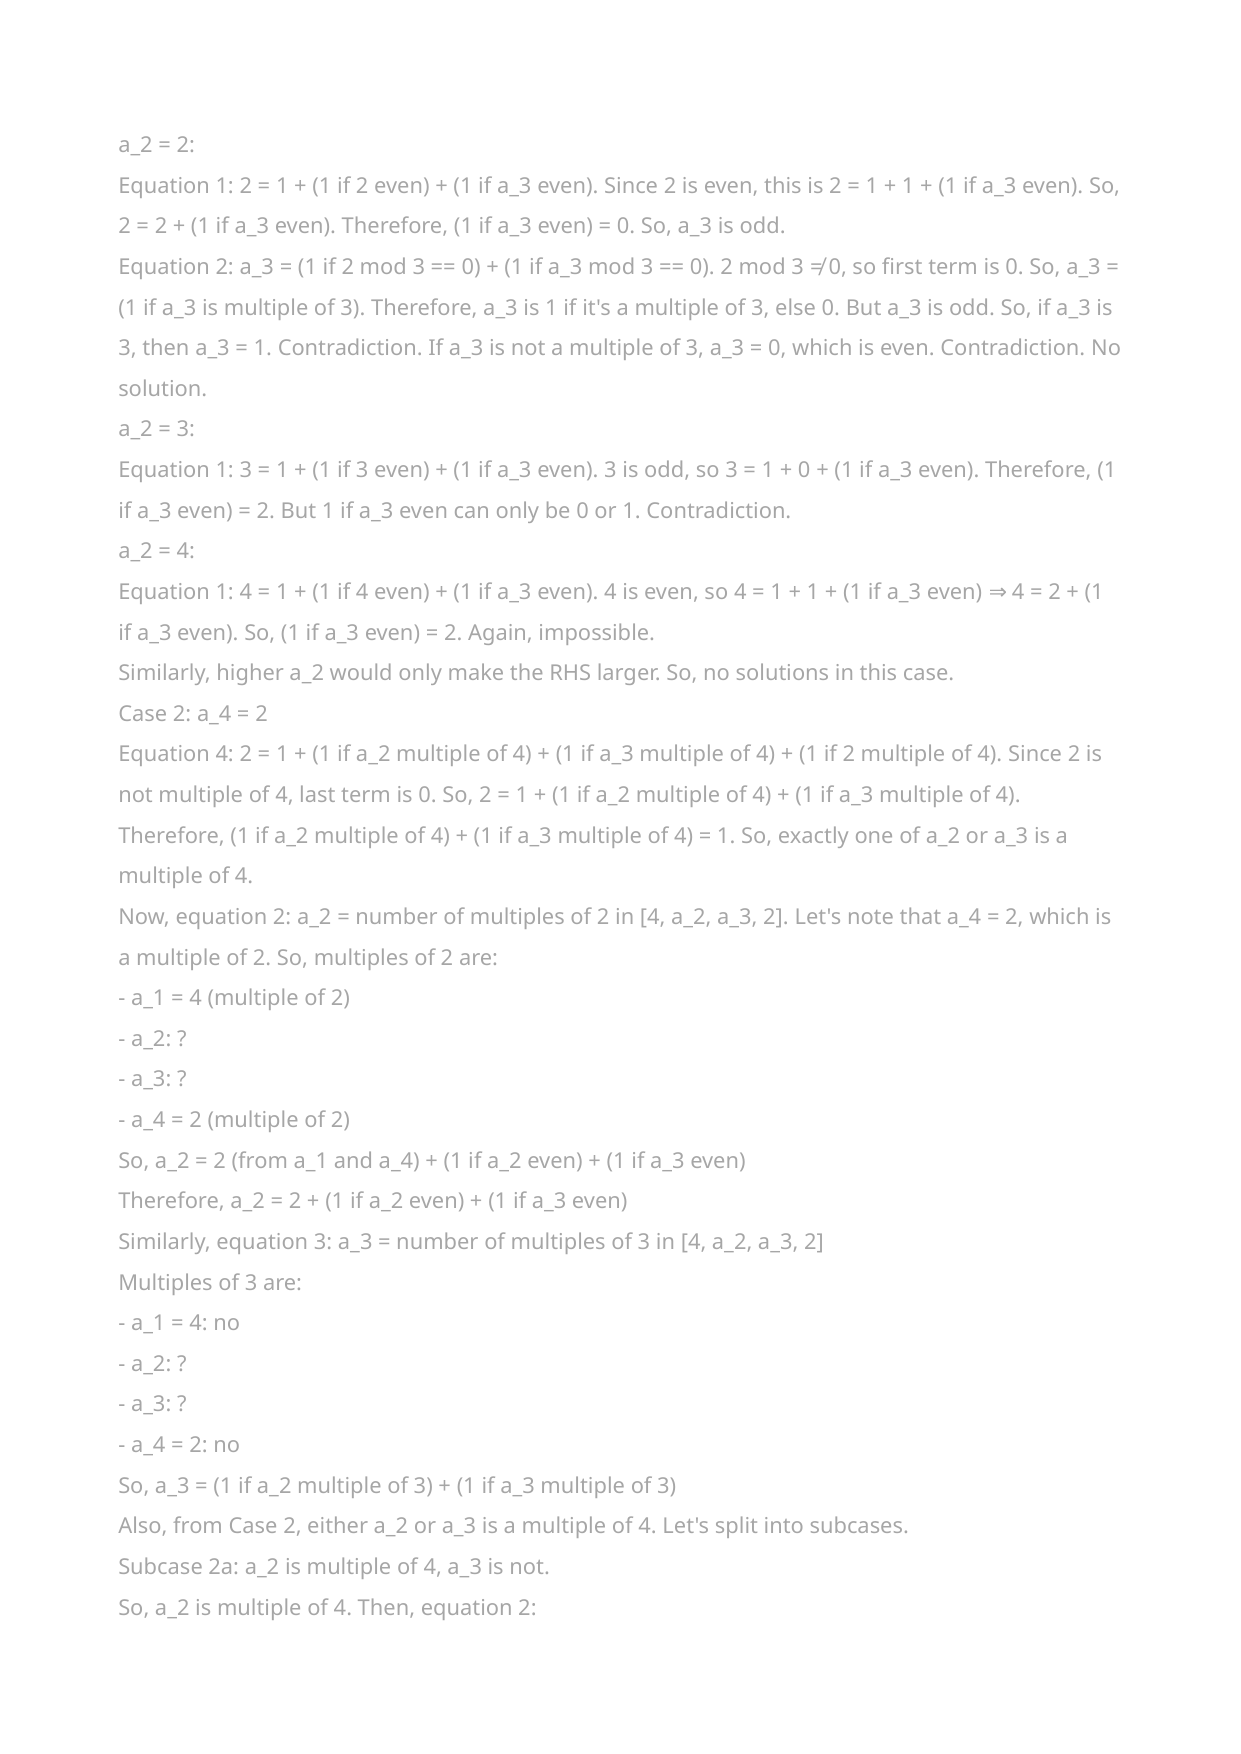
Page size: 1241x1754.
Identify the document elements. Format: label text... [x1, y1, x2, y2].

text a_2 = 4: [118, 524, 1122, 565]
text Now, equation 2: a_2 = number of multiples of 2 in [4, a_2, a_3, 2]. Let's note that a_4 = 2, which is a multiple of 2. So, multiples of 2 are: [118, 890, 1122, 971]
text a_2 = 3: [118, 402, 1122, 443]
text Equation 2: a_3 = (1 if 2 mod 3 == 0) + (1 if a_3 mod 3 == 0). 2 mod 3 ≠ 0, so first term is 0. So, a_3 = (1 if a_3 is multiple of 3). Therefore, a_3 is 1 if it's a multiple of 3, else 0. But a_3 is odd. So, if a_3 is 3, then a_3 = 1. Contradiction. If a_3 is not a multiple of 3, a_3 = 0, which is even. Contradiction. No solution. [118, 240, 1122, 402]
text - a_1 = 4 (multiple of 2) [118, 971, 1122, 1012]
text Equation 1: 3 = 1 + (1 if 3 even) + (1 if a_3 even). 3 is odd, so 3 = 1 + 0 + (1 if a_3 even). Therefore, (1 if a_3 even) = 2. But 1 if a_3 even can only be 0 or 1. Contradiction. [118, 443, 1122, 524]
text Therefore, a_2 = 2 + (1 if a_2 even) + (1 if a_3 even) [118, 1174, 1122, 1215]
text - a_4 = 2: no [118, 1418, 1122, 1459]
text Equation 1: 2 = 1 + (1 if 2 even) + (1 if a_3 even). Since 2 is even, this is 2 = 1 + 1 + (1 if a_3 even). So, 2 = 2 + (1 if a_3 even). Therefore, (1 if a_3 even) = 0. So, a_3 is odd. [118, 159, 1122, 240]
text Similarly, equation 3: a_3 = number of multiples of 3 in [4, a_2, a_3, 2] [118, 1215, 1122, 1256]
text So, a_2 is multiple of 4. Then, equation 2: [118, 1581, 1122, 1621]
text So, a_3 = (1 if a_2 multiple of 3) + (1 if a_3 multiple of 3) [118, 1459, 1122, 1499]
text So, a_2 = 2 (from a_1 and a_4) + (1 if a_2 even) + (1 if a_3 even) [118, 1134, 1122, 1174]
text - a_2: ? [118, 1012, 1122, 1052]
text - a_3: ? [118, 1052, 1122, 1093]
text Subcase 2a: a_2 is multiple of 4, a_3 is not. [118, 1540, 1122, 1581]
text Similarly, higher a_2 would only make the RHS larger. So, no solutions in this case. [118, 646, 1122, 687]
text Multiples of 3 are: [118, 1256, 1122, 1296]
text Case 2: a_4 = 2 [118, 687, 1122, 727]
text Also, from Case 2, either a_2 or a_3 is a multiple of 4. Let's split into subcases. [118, 1499, 1122, 1540]
text - a_2: ? [118, 1337, 1122, 1377]
text Equation 1: 4 = 1 + (1 if 4 even) + (1 if a_3 even). 4 is even, so 4 = 1 + 1 + (1 if a_3 even) ⇒ 4 = 2 + (1 if a_3 even). So, (1 if a_3 even) = 2. Again, impossible. [118, 565, 1122, 646]
text Equation 4: 2 = 1 + (1 if a_2 multiple of 4) + (1 if a_3 multiple of 4) + (1 if 2 multiple of 4). Since 2 is not multiple of 4, last term is 0. So, 2 = 1 + (1 if a_2 multiple of 4) + (1 if a_3 multiple of 4). Therefore, (1 if a_2 multiple of 4) + (1 if a_3 multiple of 4) = 1. So, exactly one of a_2 or a_3 is a multiple of 4. [118, 727, 1122, 890]
text - a_4 = 2 (multiple of 2) [118, 1093, 1122, 1134]
text - a_3: ? [118, 1377, 1122, 1418]
text - a_1 = 4: no [118, 1296, 1122, 1337]
text a_2 = 2: [118, 118, 1122, 159]
